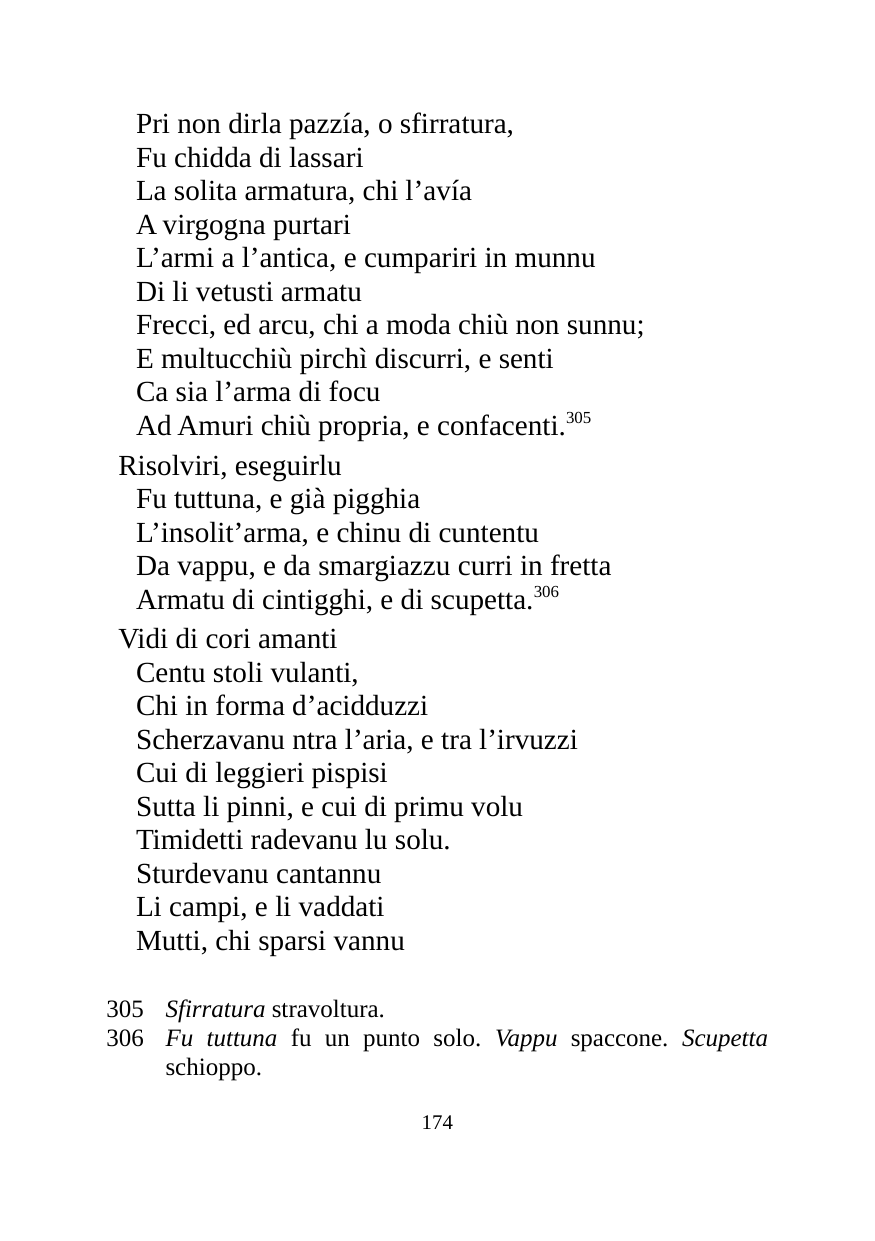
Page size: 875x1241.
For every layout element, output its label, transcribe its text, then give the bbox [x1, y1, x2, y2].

text Vidi di cori amanti Centu stoli vulanti, Chi in forma d’acidduzzi Scherzavanu ntra l’aria, e tra l’irvuzzi Cui di leggieri pispisi Sutta li pinni, e cui di primu volu Timidetti radevanu lu solu. Sturdevanu cantannu Li campi, e li vaddati Mutti, chi sparsi vannu [118, 621, 768, 957]
text Risolviri, eseguirlu Fu tuttuna, e già pigghia L’insolit’arma, e chinu di cuntentu Da vappu, e da smargiazzu curri in fretta Armatu di cintigghi, e di scupetta. [118, 448, 768, 615]
text Pri non dirla pazzía, o sfirratura, Fu chidda di lassari La solita armatura, chi l’avía A virgogna purtari L’armi a l’antica, e cumpariri in munnu Di li vetusti armatu Frecci, ed arcu, chi a moda chiù non sunnu; E multucchiù pirchì discurri, e senti Ca sia l’arma di focu Ad Amuri chiù propria, e confacenti. [118, 106, 768, 442]
text Sfirratura stravoltura. [106, 994, 768, 1023]
text Fu tuttuna fu un punto solo. Vappu spaccone. Scupetta schioppo. [106, 1023, 768, 1080]
